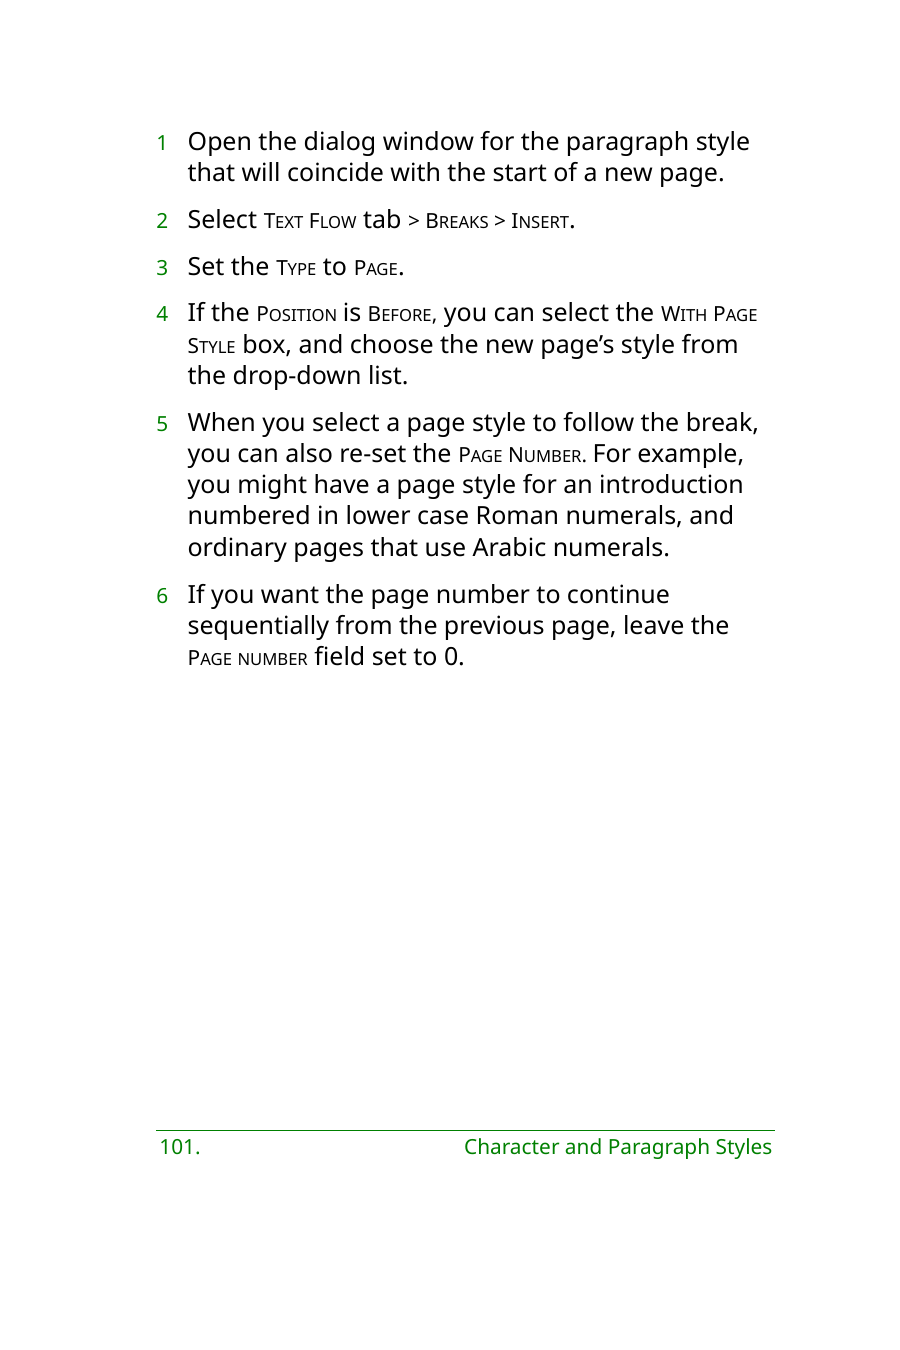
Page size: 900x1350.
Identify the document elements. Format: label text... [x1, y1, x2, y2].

list If the Position is Before, you can select the With Page Style box, and choose the new page’s style from the drop-down list. [156, 297, 775, 391]
list If you want the page number to continue sequentially from the previous page, leave the Page number field set to 0. [156, 578, 775, 672]
list Select Text Flow tab > Breaks > Insert. [156, 203, 775, 234]
list Open the dialog window for the paragraph style that will coincide with the start of a new page. [156, 125, 775, 187]
list When you select a page style to follow the break, you can also re-set the Page Number. For example, you might have a page style for an introduction numbered in lower case Roman numerals, and ordinary pages that use Arabic numerals. [156, 406, 775, 562]
list Set the Type to Page. [156, 250, 775, 281]
